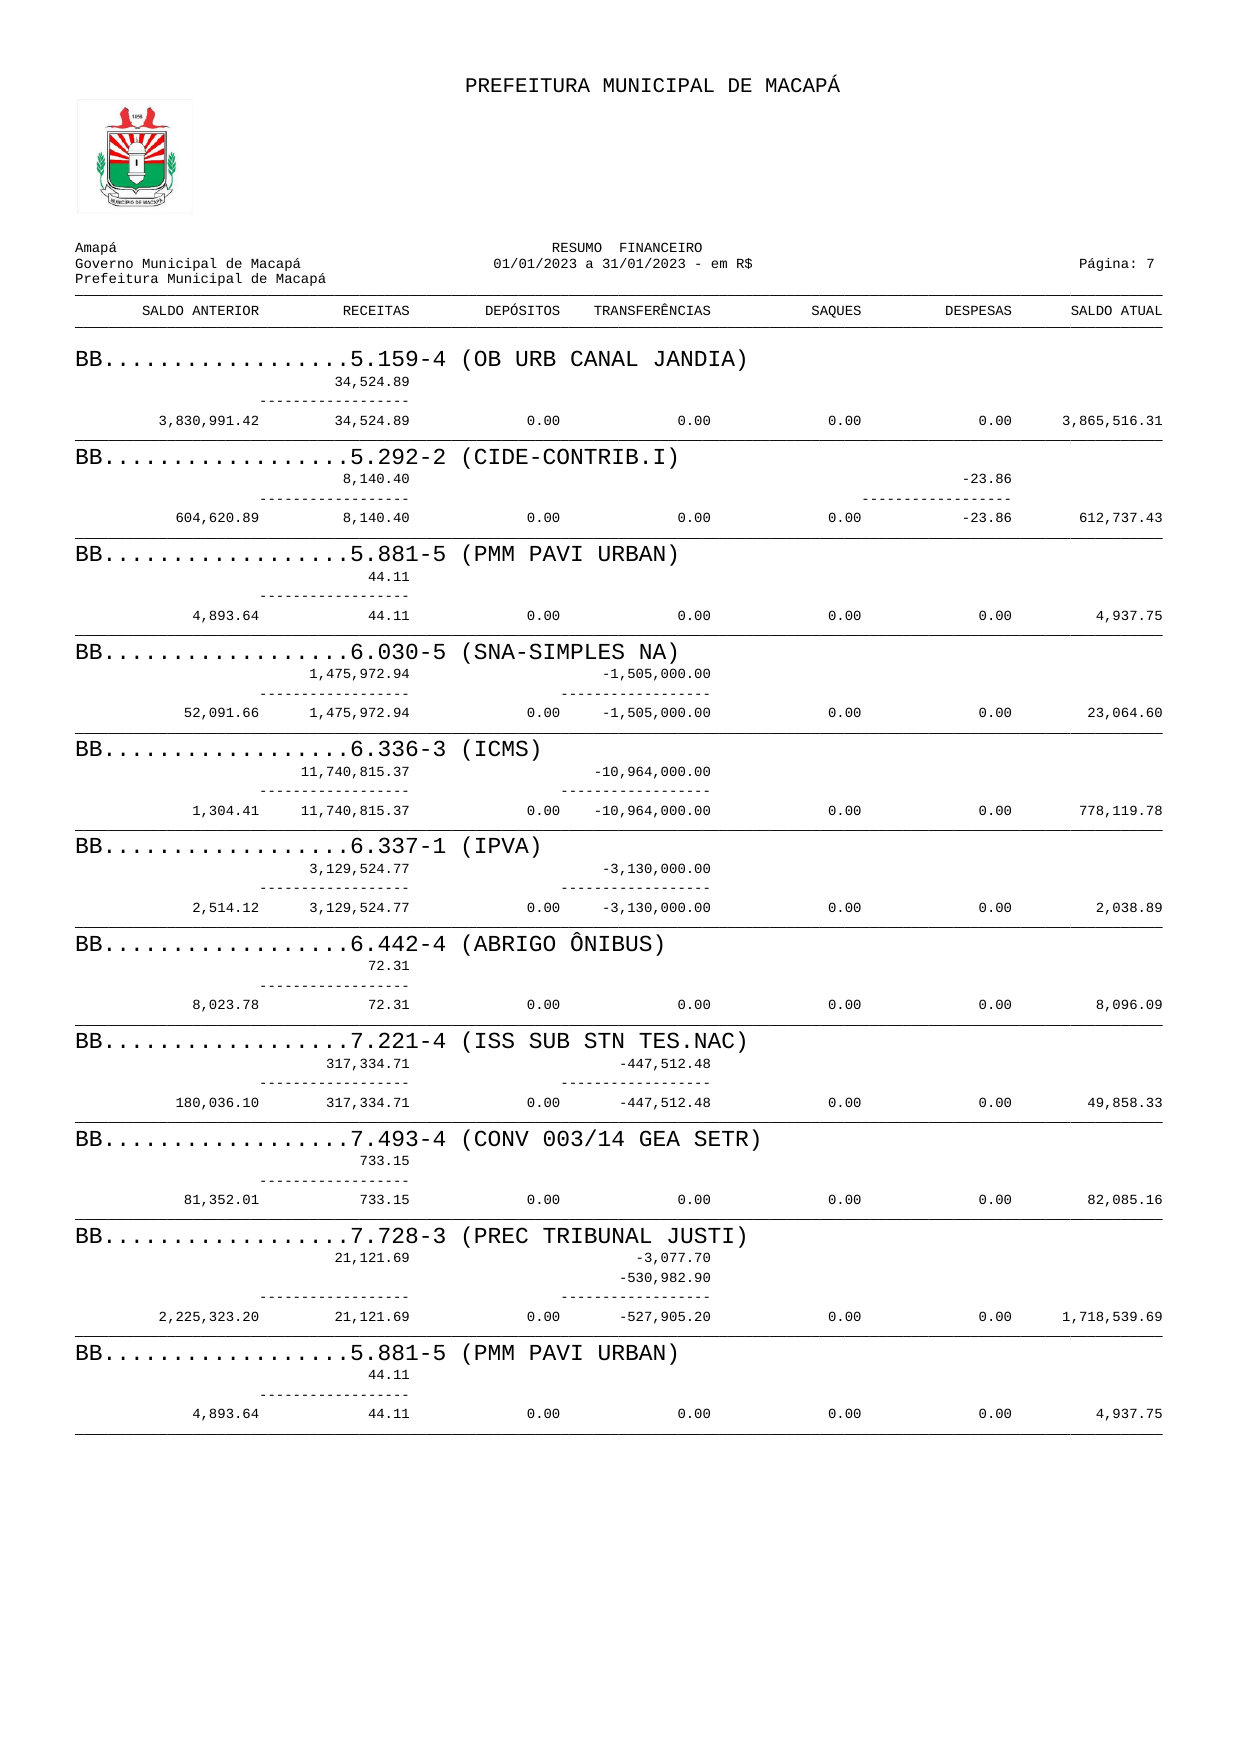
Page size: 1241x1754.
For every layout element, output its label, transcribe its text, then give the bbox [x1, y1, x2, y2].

picture [75, 98, 194, 217]
text BB..................5.159-4 (OB URB CANAL JANDIA) 34,524.89 ------------------ 3,830,991.42 34,524.89 0.00 0.00 0.00 0.00 3,865,516.31 —————————————————————————————————————————————————————————————————————————————————————————————————————————————————————————————————— BB..................5.292-2 (CIDE-CONTRIB.I) 8,140.40 -23.86 ------------------ ------------------ 604,620.89 8,140.40 0.00 0.00 0.00 -23.86 612,737.43 —————————————————————————————————————————————————————————————————————————————————————————————————————————————————————————————————— BB..................5.881-5 (PMM PAVI URBAN) 44.11 ------------------ 4,893.64 44.11 0.00 0.00 0.00 0.00 4,937.75 —————————————————————————————————————————————————————————————————————————————————————————————————————————————————————————————————— BB..................6.030-5 (SNA-SIMPLES NA) 1,475,972.94 -1,505,000.00 ------------------ ------------------ 52,091.66 1,475,972.94 0.00 -1,505,000.00 0.00 0.00 23,064.60 —————————————————————————————————————————————————————————————————————————————————————————————————————————————————————————————————— BB..................6.336-3 (ICMS) 11,740,815.37 -10,964,000.00 ------------------ ------------------ 1,304.41 11,740,815.37 0.00 -10,964,000.00 0.00 0.00 778,119.78 —————————————————————————————————————————————————————————————————————————————————————————————————————————————————————————————————— BB..................6.337-1 (IPVA) 3,129,524.77 -3,130,000.00 ------------------ ------------------ 2,514.12 3,129,524.77 0.00 -3,130,000.00 0.00 0.00 2,038.89 —————————————————————————————————————————————————————————————————————————————————————————————————————————————————————————————————— BB..................6.442-4 (ABRIGO ÔNIBUS) 72.31 ------------------ 8,023.78 72.31 0.00 0.00 0.00 0.00 8,096.09 —————————————————————————————————————————————————————————————————————————————————————————————————————————————————————————————————— BB..................7.221-4 (ISS SUB STN TES.NAC) 317,334.71 -447,512.48 ------------------ ------------------ 180,036.10 317,334.71 0.00 -447,512.48 0.00 0.00 49,858.33 —————————————————————————————————————————————————————————————————————————————————————————————————————————————————————————————————— BB..................7.493-4 (CONV 003/14 GEA SETR) 733.15 ------------------ 81,352.01 733.15 0.00 0.00 0.00 0.00 82,085.16 —————————————————————————————————————————————————————————————————————————————————————————————————————————————————————————————————— BB..................7.728-3 (PREC TRIBUNAL JUSTI) 21,121.69 -3,077.70 -530,982.90 ------------------ ------------------ 2,225,323.20 21,121.69 0.00 -527,905.20 0.00 0.00 1,718,539.69 —————————————————————————————————————————————————————————————————————————————————————————————————————————————————————————————————— BB..................5.881-5 (PMM PAVI URBAN) 44.11 ------------------ 4,893.64 44.11 0.00 0.00 0.00 0.00 4,937.75 —————————————————————————————————————————————————————————————————————————————————————————————————————————————————————————————————— [75, 351, 1230, 1462]
